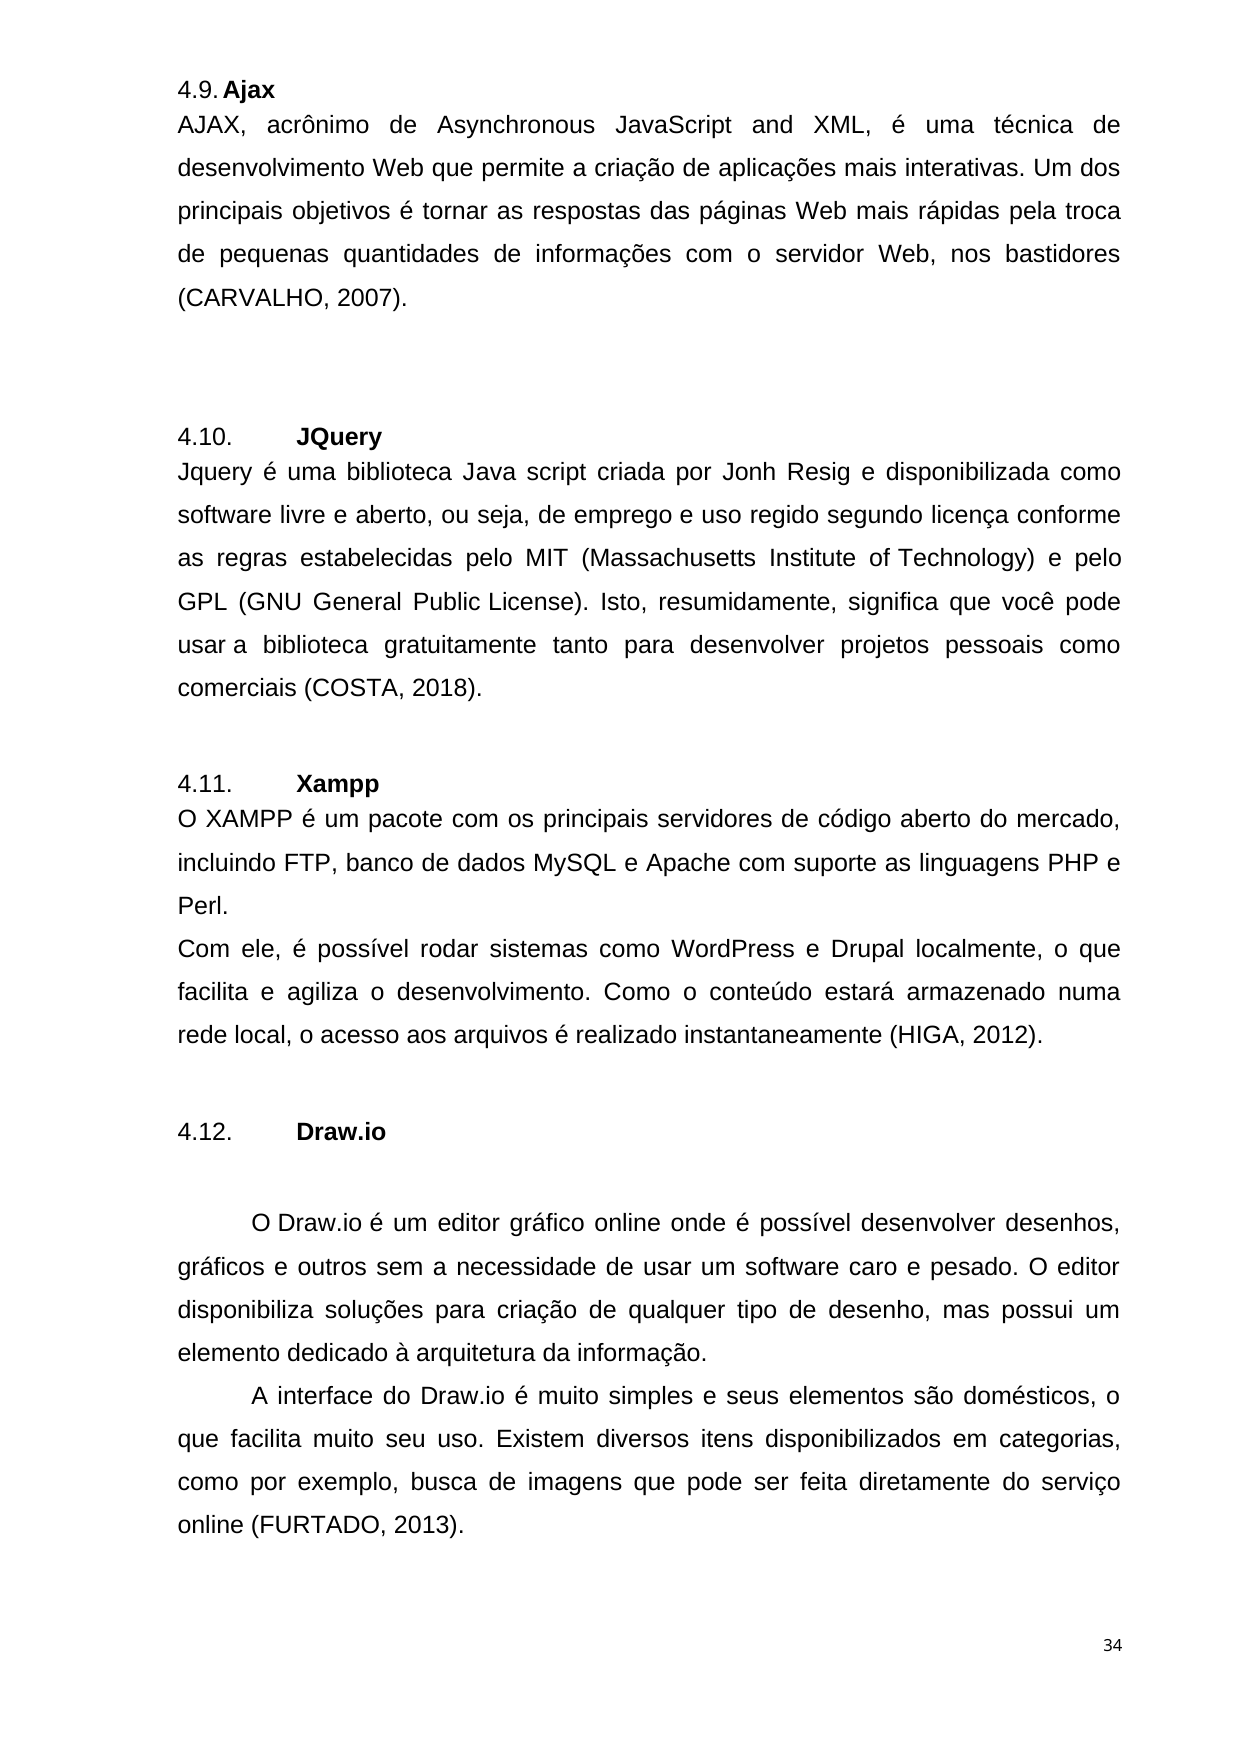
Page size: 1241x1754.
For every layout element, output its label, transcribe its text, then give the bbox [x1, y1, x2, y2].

text Jquery é uma biblioteca Java script criada por Jonh Resig e disponibilizada como software livre e aberto, ou seja, de emprego e uso regido segundo licença conforme as regras estabelecidas pelo MIT (Massachusetts Institute of Technology) e pelo GPL (GNU General Public License). Isto, resumidamente, significa que você pode usar a biblioteca gratuitamente tanto para desenvolver projetos pessoais como comerciais (COSTA, 2018). [177, 457, 1122, 702]
text A interface do Draw.io é muito simples e seus elementos são domésticos, o que facilita muito seu uso. Existem diversos itens disponibilizados em categorias, como por exemplo, busca de imagens que pode ser feita diretamente do serviço online (FURTADO, 2013). [177, 1381, 1122, 1539]
subtitle Draw.io [177, 1117, 1122, 1145]
text Com ele, é possível rodar sistemas como WordPress e Drupal localmente, o que facilita e agiliza o desenvolvimento. Como o conteúdo estará armazenado numa rede local, o acesso aos arquivos é realizado instantaneamente (HIGA, 2012). [177, 934, 1122, 1049]
text O XAMPP é um pacote com os principais servidores de código aberto do mercado, incluindo FTP, banco de dados MySQL e Apache com suporte as linguagens PHP e Perl. [177, 804, 1122, 919]
text AJAX, acrônimo de Asynchronous JavaScript and XML, é uma técnica de desenvolvimento Web que permite a criação de aplicações mais interativas. Um dos principais objetivos é tornar as respostas das páginas Web mais rápidas pela troca de pequenas quantidades de informações com o servidor Web, nos bastidores (CARVALHO, 2007). [177, 110, 1122, 311]
subtitle Ajax [177, 75, 1122, 104]
subtitle Xampp [177, 769, 1122, 798]
text O Draw.io é um editor gráfico online onde é possível desenvolver desenhos, gráficos e outros sem a necessidade de usar um software caro e pesado. O editor disponibiliza soluções para criação de qualquer tipo de desenho, mas possui um elemento dedicado à arquitetura da informação. [177, 1208, 1122, 1367]
subtitle JQuery [177, 422, 1122, 451]
